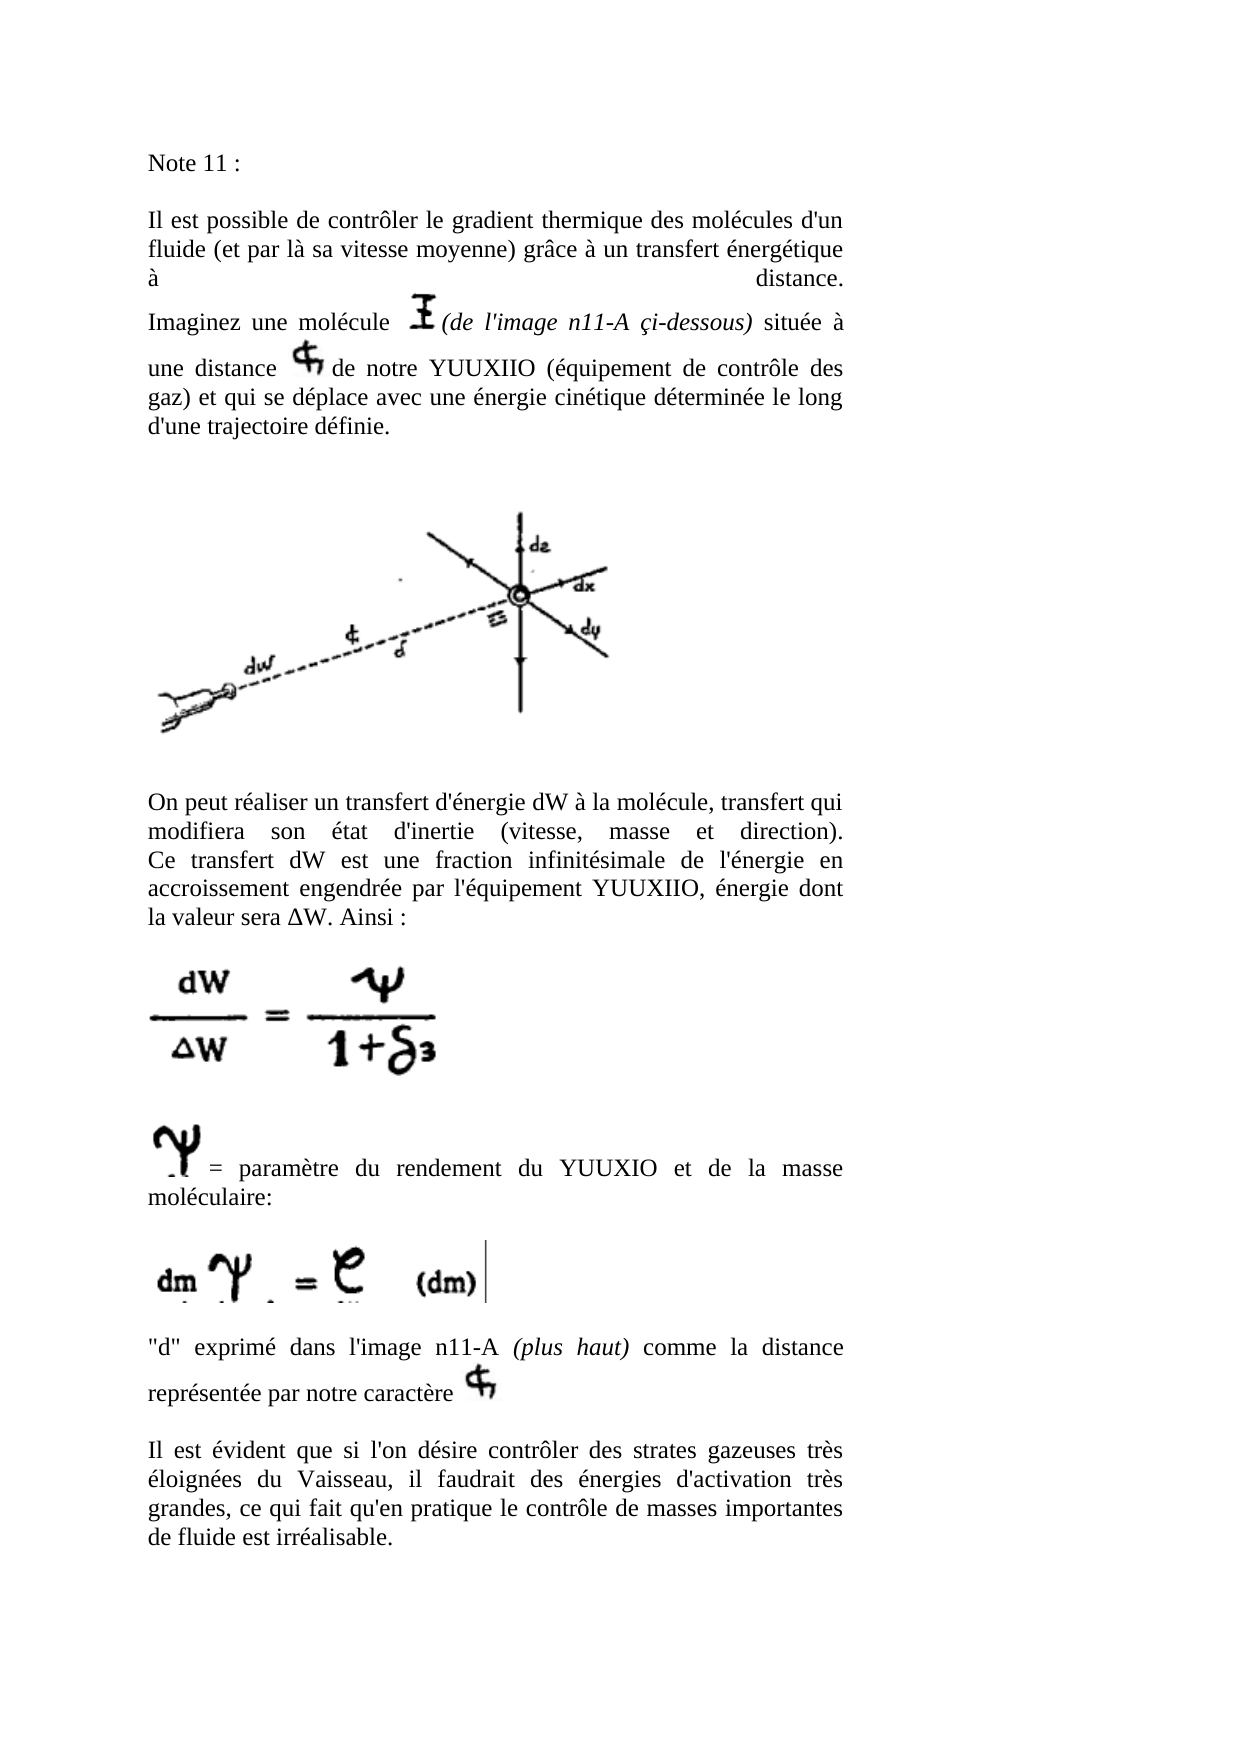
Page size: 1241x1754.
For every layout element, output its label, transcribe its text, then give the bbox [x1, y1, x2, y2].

picture [401, 291, 442, 331]
text Il est évident que si l'on désire contrôler des strates gazeuses très éloignées du Vaisseau, il faudrait des énergies d'activation très grandes, ce qui fait qu'en pratique le contrôle de masses importantes de fluide est irréalisable. [148, 1436, 844, 1551]
picture [147, 1116, 209, 1177]
text On peut réaliser un transfert d'énergie dW à la molécule, transfert qui modifiera son état d'inertie (vitesse, masse et direction). Ce transfert dW est une fraction infinitésimale de l'énergie en accroissement engendrée par l'équipement YUUXIIO, énergie dont la valeur sera ΔW. Ainsi : [148, 787, 844, 931]
text Il est possible de contrôler le gradient thermique des molécules d'un fluide (et par là sa vitesse moyenne) grâce à un transfert énergétique à distance. Imaginez une molécule (de l'image n11-A çi-dessous) située à une distance de notre YUUXIIO (équipement de contrôle des gaz) et qui se déplace avec une énergie cinétique déterminée le long d'une trajectoire définie. [148, 206, 844, 440]
title Note 11 : [148, 148, 844, 176]
text "d" exprimé dans l'image n11-A (plus haut) comme la distance représentée par notre caractère [148, 1332, 844, 1406]
picture [460, 1360, 504, 1401]
picture [147, 1240, 487, 1303]
picture [287, 336, 332, 377]
picture [147, 960, 461, 1087]
text = paramètre du rendement du YUUXIO et de la masse moléculaire: [148, 1177, 844, 1211]
picture [147, 469, 624, 758]
